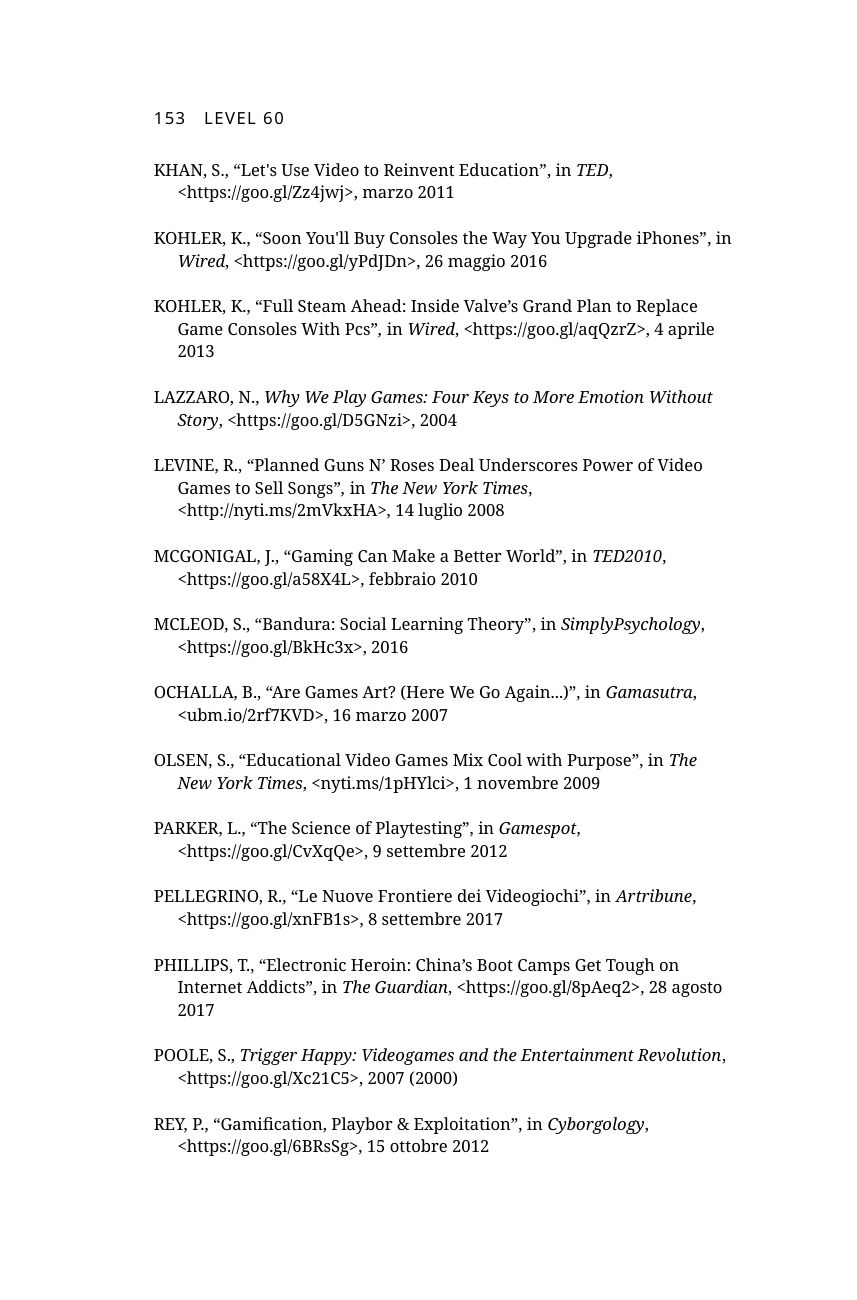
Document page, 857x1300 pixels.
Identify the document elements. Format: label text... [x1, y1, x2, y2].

text OCHALLA, B., “Are Games Art? (Here We Go Again...)”, in Gamasutra, <ubm.io/2rf7KVD>, 16 marzo 2007 [153, 681, 732, 726]
text PARKER, L., “The Science of Playtesting”, in Gamespot, <https://goo.gl/CvXqQe>, 9 settembre 2012 [153, 817, 732, 862]
text LEVINE, R., “Planned Guns N’ Roses Deal Underscores Power of Video Games to Sell Songs”, in The New York Times, <http://nyti.ms/2mVkxHA>, 14 luglio 2008 [153, 454, 732, 522]
text MCGONIGAL, J., “Gaming Can Make a Better World”, in TED2010, <https://goo.gl/a58X4L>, febbraio 2010 [153, 544, 732, 590]
text OLSEN, S., “Educational Video Games Mix Cool with Purpose”, in The New York Times, <nyti.ms/1pHYlci>, 1 novembre 2009 [153, 749, 732, 794]
text MCLEOD, S., “Bandura: Social Learning Theory”, in SimplyPsychology, <https://goo.gl/BkHc3x>, 2016 [153, 613, 732, 658]
text POOLE, S., Trigger Happy: Videogames and the Entertainment Revolution, <https://goo.gl/Xc21C5>, 2007 (2000) [153, 1044, 732, 1089]
text REY, P., “Gamification, Playbor & Exploitation”, in Cyborgology, <https://goo.gl/6BRsSg>, 15 ottobre 2012 [153, 1112, 732, 1158]
text KOHLER, K., “Soon You'll Buy Consoles the Way You Upgrade iPhones”, in Wired, <https://goo.gl/yPdJDn>, 26 maggio 2016 [153, 227, 732, 272]
text KOHLER, K., “Full Steam Ahead: Inside Valve’s Grand Plan to Replace Game Consoles With Pcs”, in Wired, <https://goo.gl/aqQzrZ>, 4 aprile 2013 [153, 295, 732, 363]
text PHILLIPS, T., “Electronic Heroin: China’s Boot Camps Get Tough on Internet Addicts”, in The Guardian, <https://goo.gl/8pAeq2>, 28 agosto 2017 [153, 953, 732, 1021]
text LAZZARO, N., Why We Play Games: Four Keys to More Emotion Without Story, <https://goo.gl/D5GNzi>, 2004 [153, 386, 732, 431]
text PELLEGRINO, R., “Le Nuove Frontiere dei Videogiochi”, in Artribune, <https://goo.gl/xnFB1s>, 8 settembre 2017 [153, 885, 732, 931]
text KHAN, S., “Let's Use Video to Reinvent Education”, in TED, <https://goo.gl/Zz4jwj>, marzo 2011 [153, 158, 732, 204]
